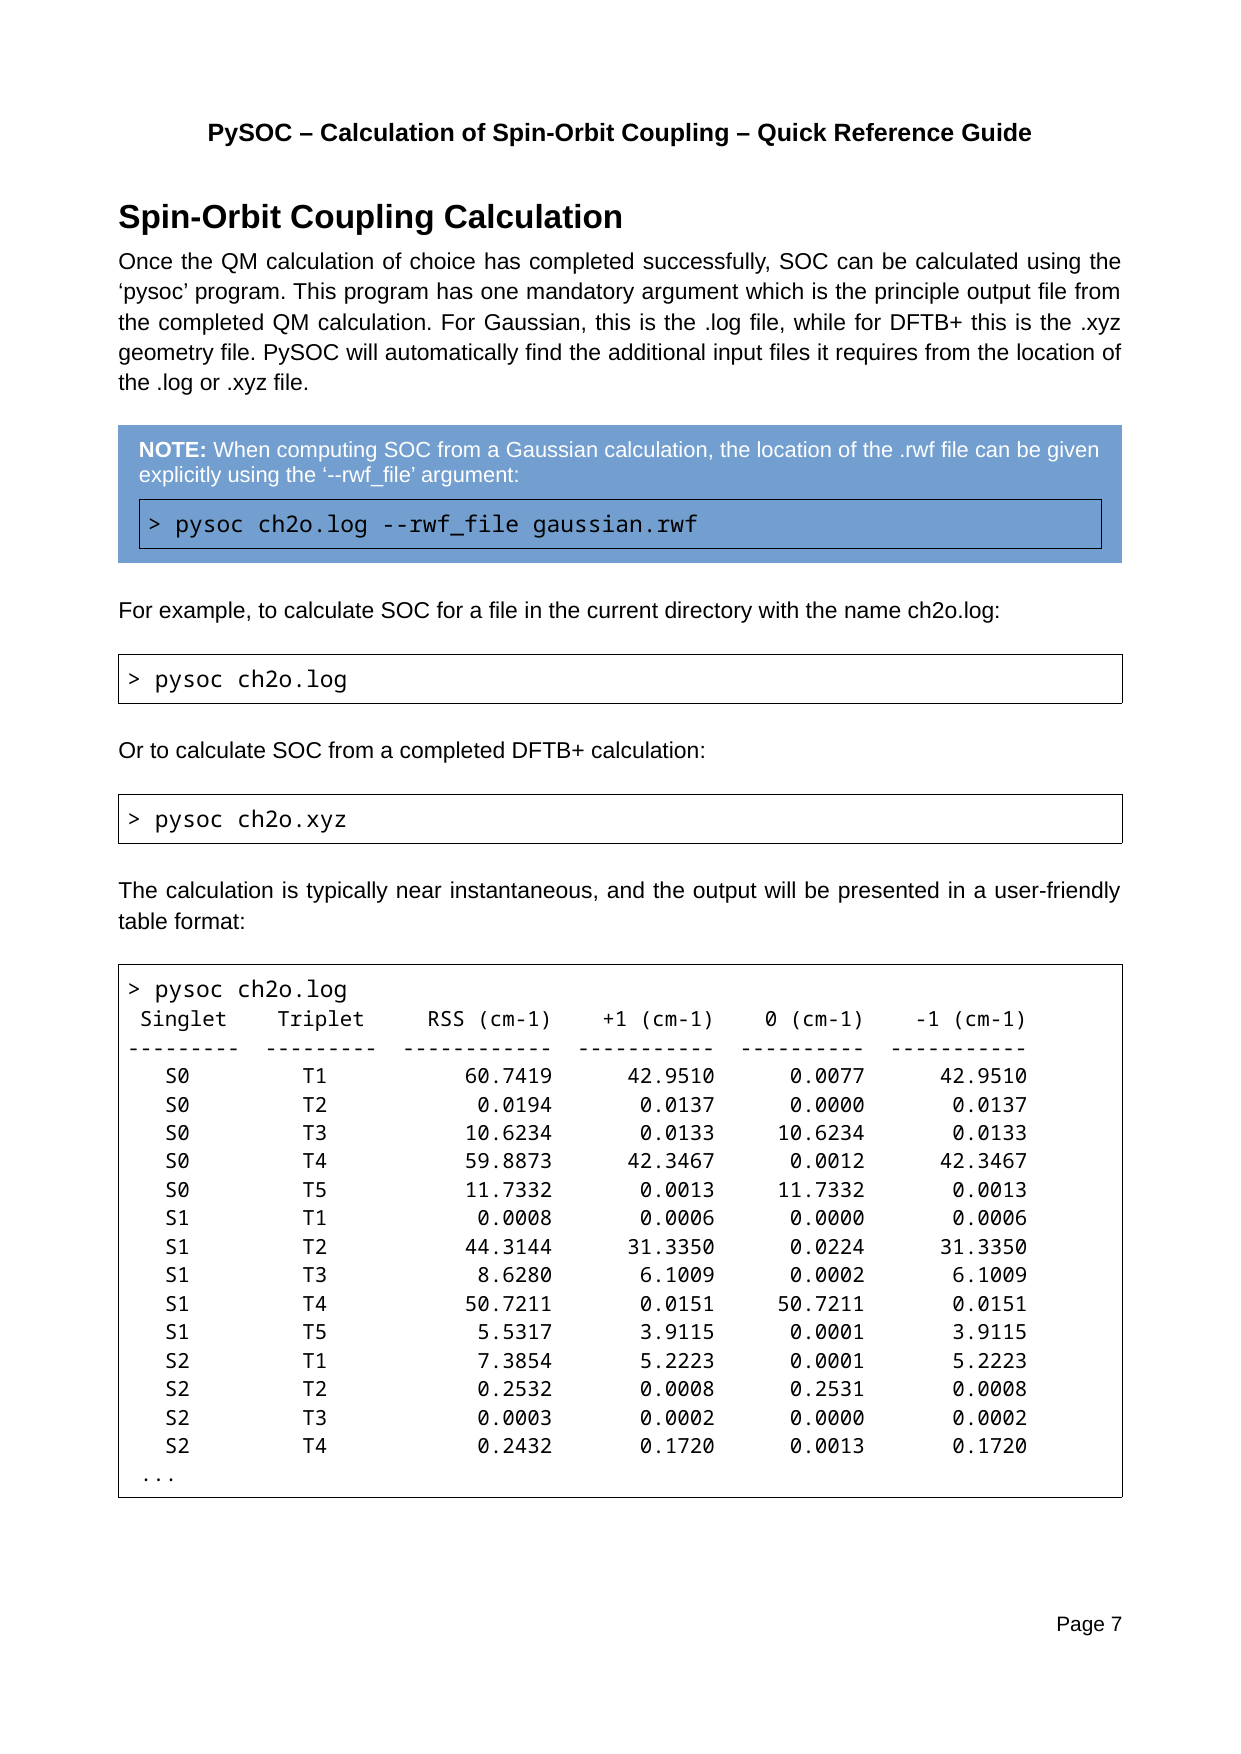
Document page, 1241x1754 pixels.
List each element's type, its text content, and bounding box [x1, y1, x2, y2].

text S2 T3 0.0003 0.0002 0.0000 0.0002 [127, 1403, 1113, 1431]
text NOTE: When computing SOC from a Gaussian calculation, the location of the .rwf file can be given explicitly using the ‘--rwf_file’ argument: [139, 437, 1101, 487]
text S1 T2 44.3144 31.3350 0.0224 31.3350 [127, 1232, 1113, 1260]
text [119, 655, 1122, 703]
text S1 T5 5.5317 3.9115 0.0001 3.9115 [127, 1317, 1113, 1346]
subtitle Spin-Orbit Coupling Calculation [118, 197, 1122, 236]
text > pysoc ch2o.log [127, 973, 1113, 1004]
text > pysoc ch2o.xyz [127, 803, 1113, 834]
text S0 T4 59.8873 42.3467 0.0012 42.3467 [127, 1147, 1113, 1175]
text Or to calculate SOC from a completed DFTB+ calculation: [118, 704, 1122, 764]
text S0 T1 60.7419 42.9510 0.0077 42.9510 [127, 1061, 1113, 1090]
text > pysoc ch2o.log [127, 663, 1113, 694]
text --------- --------- ------------ ----------- ---------- ----------- [127, 1033, 1113, 1061]
text S0 T5 11.7332 0.0013 11.7332 0.0013 [127, 1175, 1113, 1203]
text S1 T1 0.0008 0.0006 0.0000 0.0006 [127, 1203, 1113, 1232]
text S0 T3 10.6234 0.0133 10.6234 0.0133 [127, 1118, 1113, 1147]
text S0 T2 0.0194 0.0137 0.0000 0.0137 [127, 1090, 1113, 1118]
text Once the QM calculation of choice has completed successfully, SOC can be calculated using the ‘pysoc’ program. This program has one mandatory argument which is the principle output file from the completed QM calculation. For Gaussian, this is the .log file, while for DFTB+ this is the .xyz geometry file. PySOC will automatically find the additional input files it requires from the location of the .log or .xyz file. [118, 248, 1122, 395]
text S2 T1 7.3854 5.2223 0.0001 5.2223 [127, 1346, 1113, 1374]
text For example, to calculate SOC for a file in the current directory with the name ch2o.log: [118, 563, 1122, 624]
text [119, 965, 1122, 1497]
text S1 T4 50.7211 0.0151 50.7211 0.0151 [127, 1289, 1113, 1317]
text The calculation is typically near instantaneous, and the output will be presented in a user-friendly table format: [118, 844, 1122, 934]
text [119, 795, 1122, 843]
text > pysoc ch2o.log --rwf_file gaussian.rwf [148, 508, 1092, 539]
text S2 T2 0.2532 0.0008 0.2531 0.0008 [127, 1374, 1113, 1403]
text Singlet Triplet RSS (cm-1) +1 (cm-1) 0 (cm-1) -1 (cm-1) [127, 1004, 1113, 1033]
text ... [127, 1459, 1113, 1488]
text [118, 642, 1122, 654]
text S1 T3 8.6280 6.1009 0.0002 6.1009 [127, 1260, 1113, 1289]
text [118, 782, 1122, 794]
text S2 T4 0.2432 0.1720 0.0013 0.1720 [127, 1431, 1113, 1459]
text [118, 414, 1122, 425]
